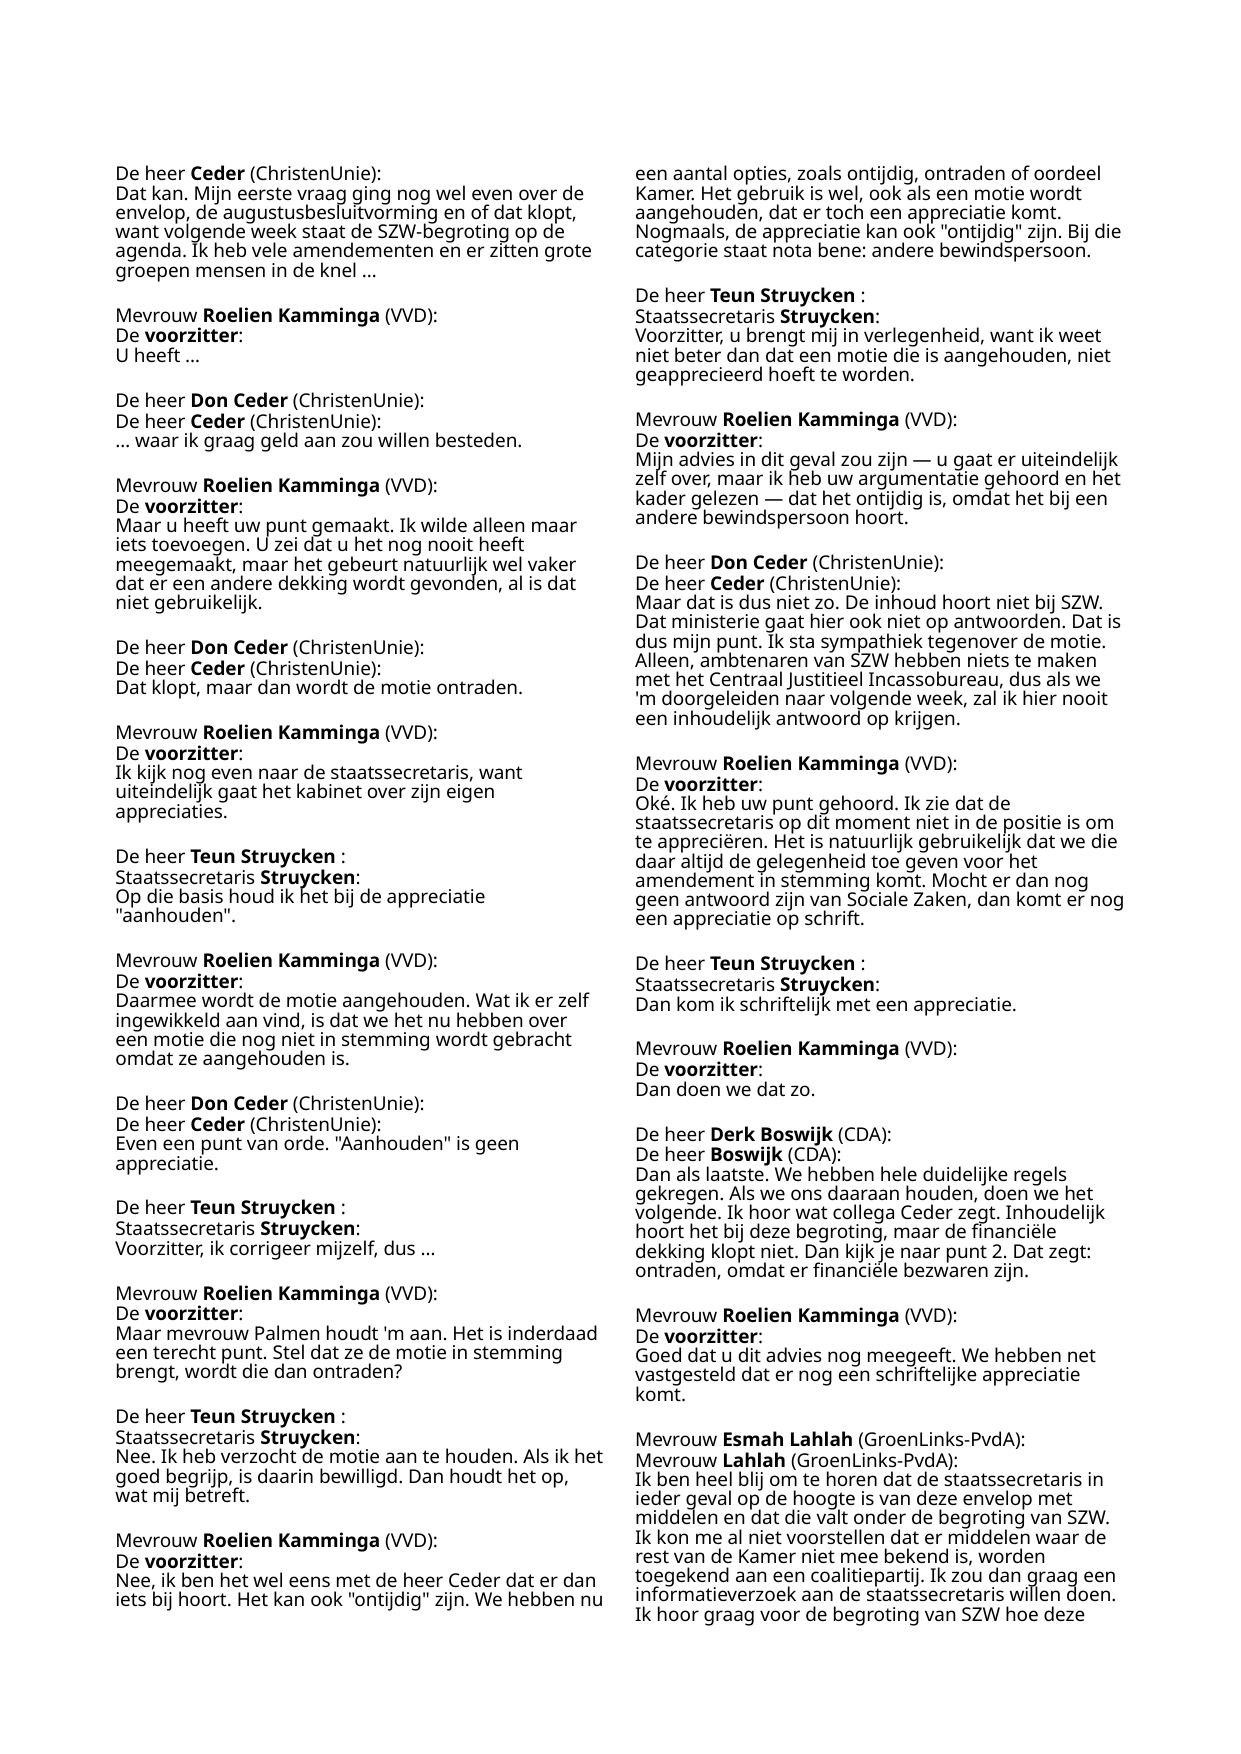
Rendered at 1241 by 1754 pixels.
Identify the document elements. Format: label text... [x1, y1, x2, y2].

text De voorzitter: [115, 973, 605, 992]
text De heer Don Ceder (ChristenUnie): [115, 634, 605, 660]
text De heer Don Ceder (ChristenUnie): [635, 549, 1125, 575]
text Op die basis houd ik het bij de appreciatie "aanhouden". [115, 888, 605, 926]
text Staatssecretaris Struycken: [635, 308, 1125, 327]
text Even een punt van orde. "Aanhouden" is geen appreciatie. [115, 1135, 605, 1174]
text Maar u heeft uw punt gemaakt. Ik wilde alleen maar iets toevoegen. U zei dat u het nog nooit heeft meegemaakt, maar het gebeurt natuurlijk wel vaker dat er een andere dekking wordt gevonden, al is dat niet gebruikelijk. [115, 517, 605, 613]
text De voorzitter: [115, 745, 605, 764]
text De voorzitter: [635, 1061, 1125, 1081]
text De heer Teun Struycken : [115, 1194, 605, 1220]
text Mevrouw Roelien Kamminga (VVD): [115, 1280, 605, 1305]
text Mevrouw Roelien Kamminga (VVD): [115, 302, 605, 327]
text Mevrouw Lahlah (GroenLinks-PvdA): [635, 1452, 1125, 1471]
text Maar mevrouw Palmen houdt 'm aan. Het is inderdaad een terecht punt. Stel dat ze de motie in stemming brengt, wordt die dan ontraden? [115, 1325, 605, 1382]
text De heer Derk Boswijk (CDA): [635, 1121, 1125, 1146]
text Oké. Ik heb uw punt gehoord. Ik zie dat de staatssecretaris op dit moment niet in de positie is om te appreciëren. Het is natuurlijk gebruikelijk dat we die daar altijd de gelegenheid toe geven voor het amendement in stemming komt. Mocht er dan nog geen antwoord zijn van Sociale Zaken, dan komt er nog een appreciatie op schrift. [635, 795, 1125, 930]
text Mevrouw Roelien Kamminga (VVD): [115, 719, 605, 745]
text Staatssecretaris Struycken: [115, 869, 605, 888]
text Dan kom ik schriftelijk met een appreciatie. [635, 996, 1125, 1015]
text Maar dat is dus niet zo. De inhoud hoort niet bij SZW. Dat ministerie gaat hier ook niet op antwoorden. Dat is dus mijn punt. Ik sta sympathiek tegenover de motie. Alleen, ambtenaren van SZW hebben niets te maken met het Centraal Justitieel Incassobureau, dus als we 'm doorgeleiden naar volgende week, zal ik hier nooit een inhoudelijk antwoord op krijgen. [635, 594, 1125, 729]
text Mevrouw Roelien Kamminga (VVD): [115, 947, 605, 973]
text De heer Ceder (ChristenUnie): [115, 660, 605, 679]
text De voorzitter: [635, 776, 1125, 795]
text De voorzitter: [115, 498, 605, 517]
text De heer Boswijk (CDA): [635, 1146, 1125, 1166]
text … waar ik graag geld aan zou willen besteden. [115, 432, 605, 451]
text De voorzitter: [635, 432, 1125, 451]
text Mevrouw Roelien Kamminga (VVD): [635, 1036, 1125, 1061]
text Mevrouw Roelien Kamminga (VVD): [635, 1302, 1125, 1328]
text Nee. Ik heb verzocht de motie aan te houden. Als ik het goed begrijp, is daarin bewilligd. Dan houdt het op, wat mij betreft. [115, 1448, 605, 1506]
text De heer Don Ceder (ChristenUnie): [115, 1090, 605, 1116]
text Voorzitter, u brengt mij in verlegenheid, want ik weet niet beter dan dat een motie die is aangehouden, niet geapprecieerd hoeft te worden. [635, 327, 1125, 385]
text Goed dat u dit advies nog meegeeft. We hebben net vastgesteld dat er nog een schriftelijke appreciatie komt. [635, 1347, 1125, 1405]
text Voorzitter, ik corrigeer mijzelf, dus … [115, 1239, 605, 1259]
text Dan doen we dat zo. [635, 1081, 1125, 1100]
text De heer Ceder (ChristenUnie): [115, 165, 605, 184]
text De heer Teun Struycken : [635, 282, 1125, 308]
text Staatssecretaris Struycken: [115, 1220, 605, 1239]
text Ik ben heel blij om te horen dat de staatssecretaris in ieder geval op de hoogte is van deze envelop met middelen en dat die valt onder de begroting van SZW. Ik kon me al niet voorstellen dat er middelen waar de rest van de Kamer niet mee bekend is, worden toegekend aan een coalitiepartij. Ik zou dan graag een informatieverzoek aan de staatssecretaris willen doen. Ik hoor graag voor de begroting van SZW hoe deze [635, 1471, 1125, 1625]
text De voorzitter: [115, 1305, 605, 1325]
text Dat kan. Mijn eerste vraag ging nog wel even over de envelop, de augustusbesluitvorming en of dat klopt, want volgende week staat de SZW-begroting op de agenda. Ik heb vele amendementen en er zitten grote groepen mensen in de knel … [115, 184, 605, 281]
text Nee, ik ben het wel eens met de heer Ceder dat er dan iets bij hoort. Het kan ook "ontijdig" zijn. We hebben nu [115, 1572, 605, 1611]
text een aantal opties, zoals ontijdig, ontraden of oordeel Kamer. Het gebruik is wel, ook als een motie wordt aangehouden, dat er toch een appreciatie komt. Nogmaals, de appreciatie kan ook "ontijdig" zijn. Bij die categorie staat nota bene: andere bewindspersoon. [635, 165, 1125, 262]
text De heer Don Ceder (ChristenUnie): [115, 387, 605, 413]
text De heer Teun Struycken : [635, 951, 1125, 976]
text De heer Teun Struycken : [115, 843, 605, 869]
text Mevrouw Roelien Kamminga (VVD): [635, 406, 1125, 432]
text De voorzitter: [115, 327, 605, 347]
text De heer Ceder (ChristenUnie): [115, 1116, 605, 1135]
text Daarmee wordt de motie aangehouden. Wat ik er zelf ingewikkeld aan vind, is dat we het nu hebben over een motie die nog niet in stemming wordt gebracht omdat ze aangehouden is. [115, 992, 605, 1069]
text Ik kijk nog even naar de staatssecretaris, want uiteindelijk gaat het kabinet over zijn eigen appreciaties. [115, 764, 605, 822]
text De heer Ceder (ChristenUnie): [635, 575, 1125, 594]
text U heeft … [115, 347, 605, 366]
text Dan als laatste. We hebben hele duidelijke regels gekregen. Als we ons daaraan houden, doen we het volgende. Ik hoor wat collega Ceder zegt. Inhoudelijk hoort het bij deze begroting, maar de financiële dekking klopt niet. Dan kijk je naar punt 2. Dat zegt: ontraden, omdat er financiële bezwaren zijn. [635, 1166, 1125, 1281]
text De heer Teun Struycken : [115, 1403, 605, 1429]
text Staatssecretaris Struycken: [115, 1429, 605, 1448]
text De voorzitter: [635, 1328, 1125, 1347]
text Mevrouw Roelien Kamminga (VVD): [635, 750, 1125, 776]
text Mevrouw Roelien Kamminga (VVD): [115, 472, 605, 498]
text De voorzitter: [115, 1553, 605, 1572]
text Dat klopt, maar dan wordt de motie ontraden. [115, 679, 605, 698]
text De heer Ceder (ChristenUnie): [115, 413, 605, 432]
text Staatssecretaris Struycken: [635, 976, 1125, 996]
text Mevrouw Esmah Lahlah (GroenLinks-PvdA): [635, 1426, 1125, 1452]
text Mijn advies in dit geval zou zijn — u gaat er uiteindelijk zelf over, maar ik heb uw argumentatie gehoord en het kader gelezen — dat het ontijdig is, omdat het bij een andere bewindspersoon hoort. [635, 451, 1125, 528]
text Mevrouw Roelien Kamminga (VVD): [115, 1527, 605, 1553]
